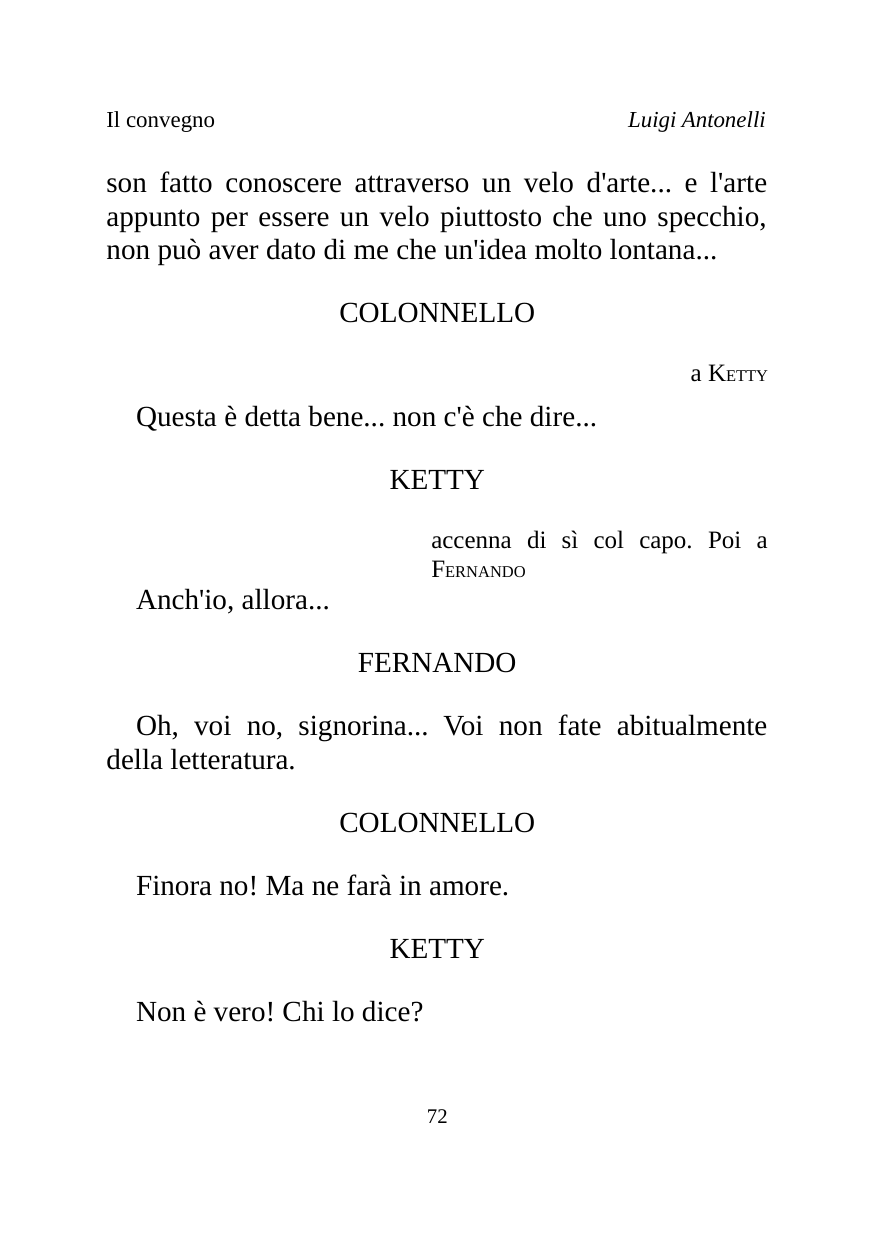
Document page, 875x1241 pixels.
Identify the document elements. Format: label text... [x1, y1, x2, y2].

text KETTY [106, 931, 768, 964]
text FERNANDO [106, 645, 768, 679]
text Non è vero! Chi lo dice? [106, 994, 768, 1028]
text Anch'io, allora... [106, 582, 768, 616]
text Questa è detta bene... non c'è che dire... [106, 399, 768, 432]
text accenna di sì col capo. Poi a Fernando [431, 525, 768, 582]
text COLONNELLO [106, 295, 768, 329]
text Oh, voi no, signorina... Voi non fate abitualmente della letteratura. [106, 708, 768, 776]
text KETTY [106, 462, 768, 495]
text son fatto conoscere attraverso un velo d'arte... e l'arte appunto per essere un velo piuttosto che uno specchio, non può aver dato di me che un'idea molto lontana... [106, 165, 768, 266]
text a Ketty [431, 358, 768, 387]
text COLONNELLO [106, 805, 768, 838]
text Finora no! Ma ne farà in amore. [106, 868, 768, 902]
